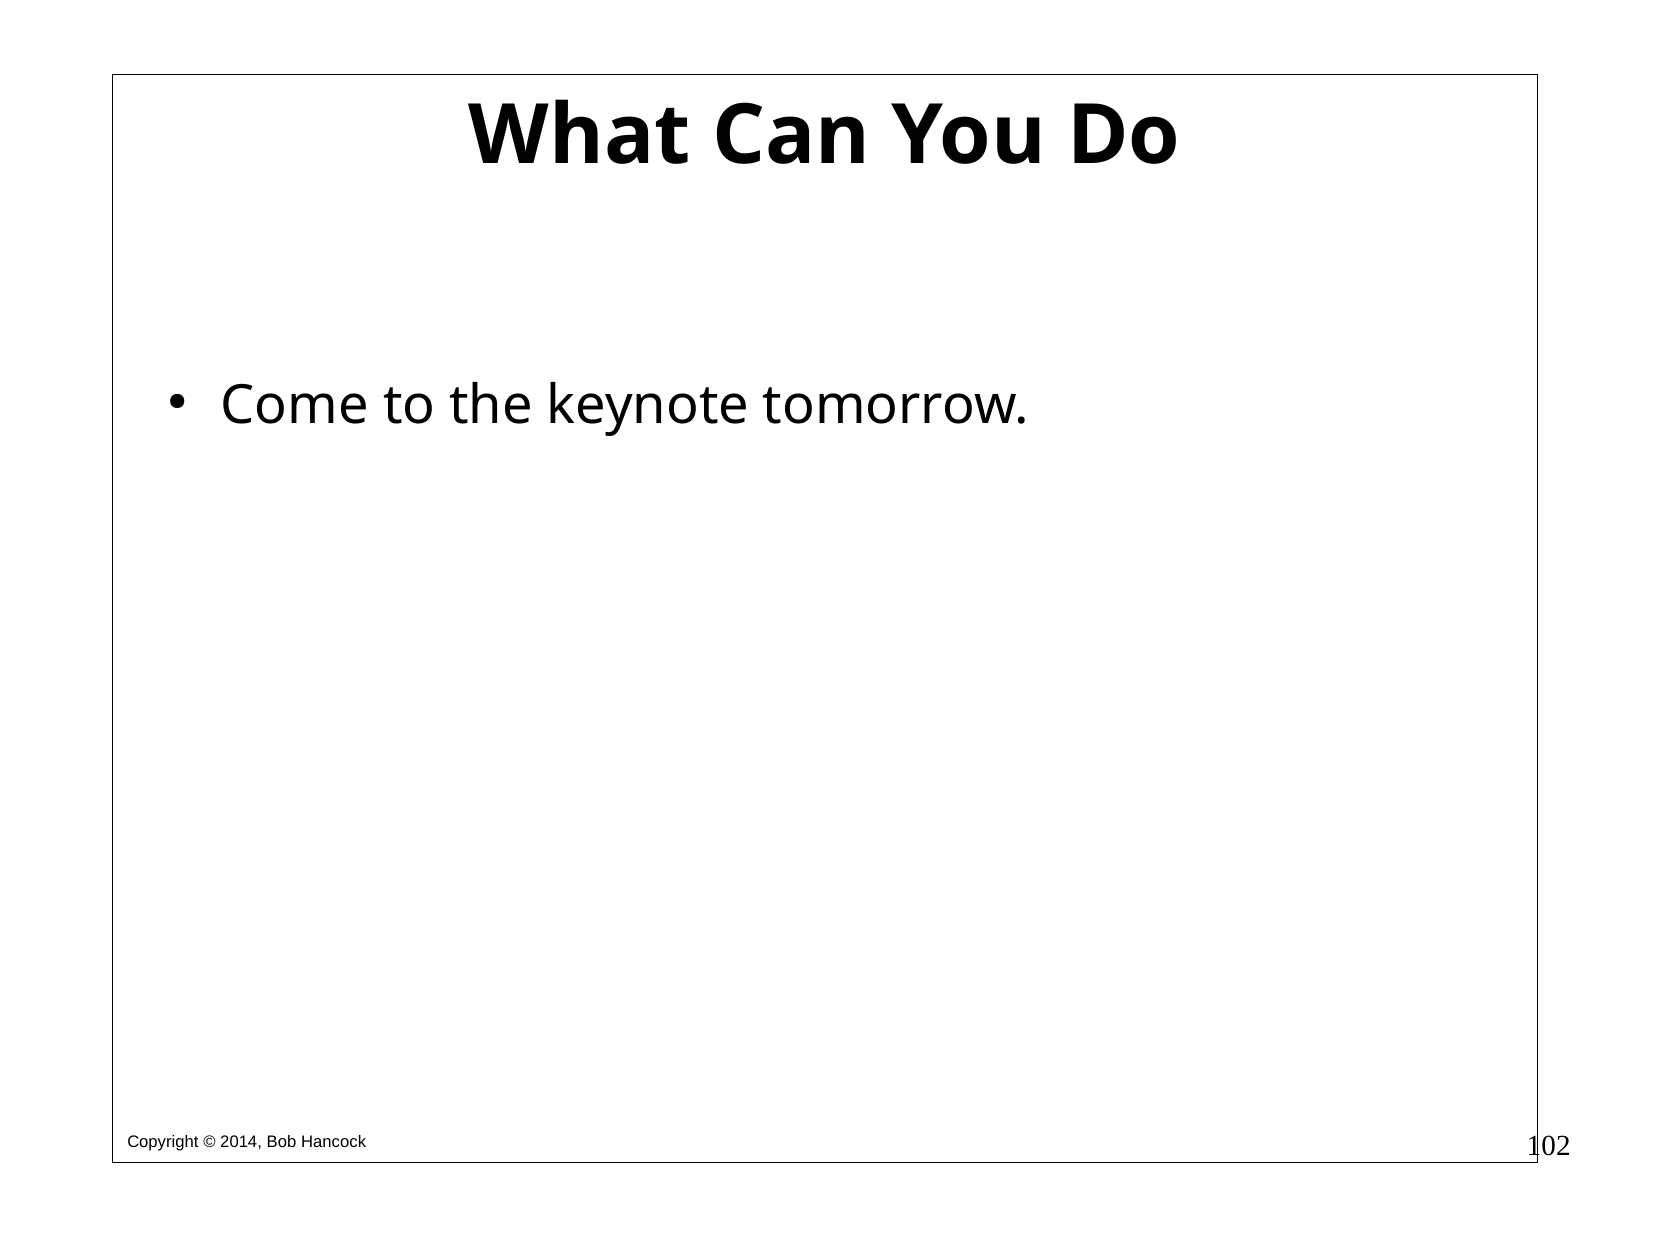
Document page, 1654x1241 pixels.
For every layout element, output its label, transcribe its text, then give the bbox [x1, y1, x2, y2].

text_box Copyright © 2014, Bob Hancock [112, 1125, 382, 1159]
title What Can You Do [112, 75, 1538, 188]
list Come to the keynote tomorrow. [150, 262, 1501, 1126]
